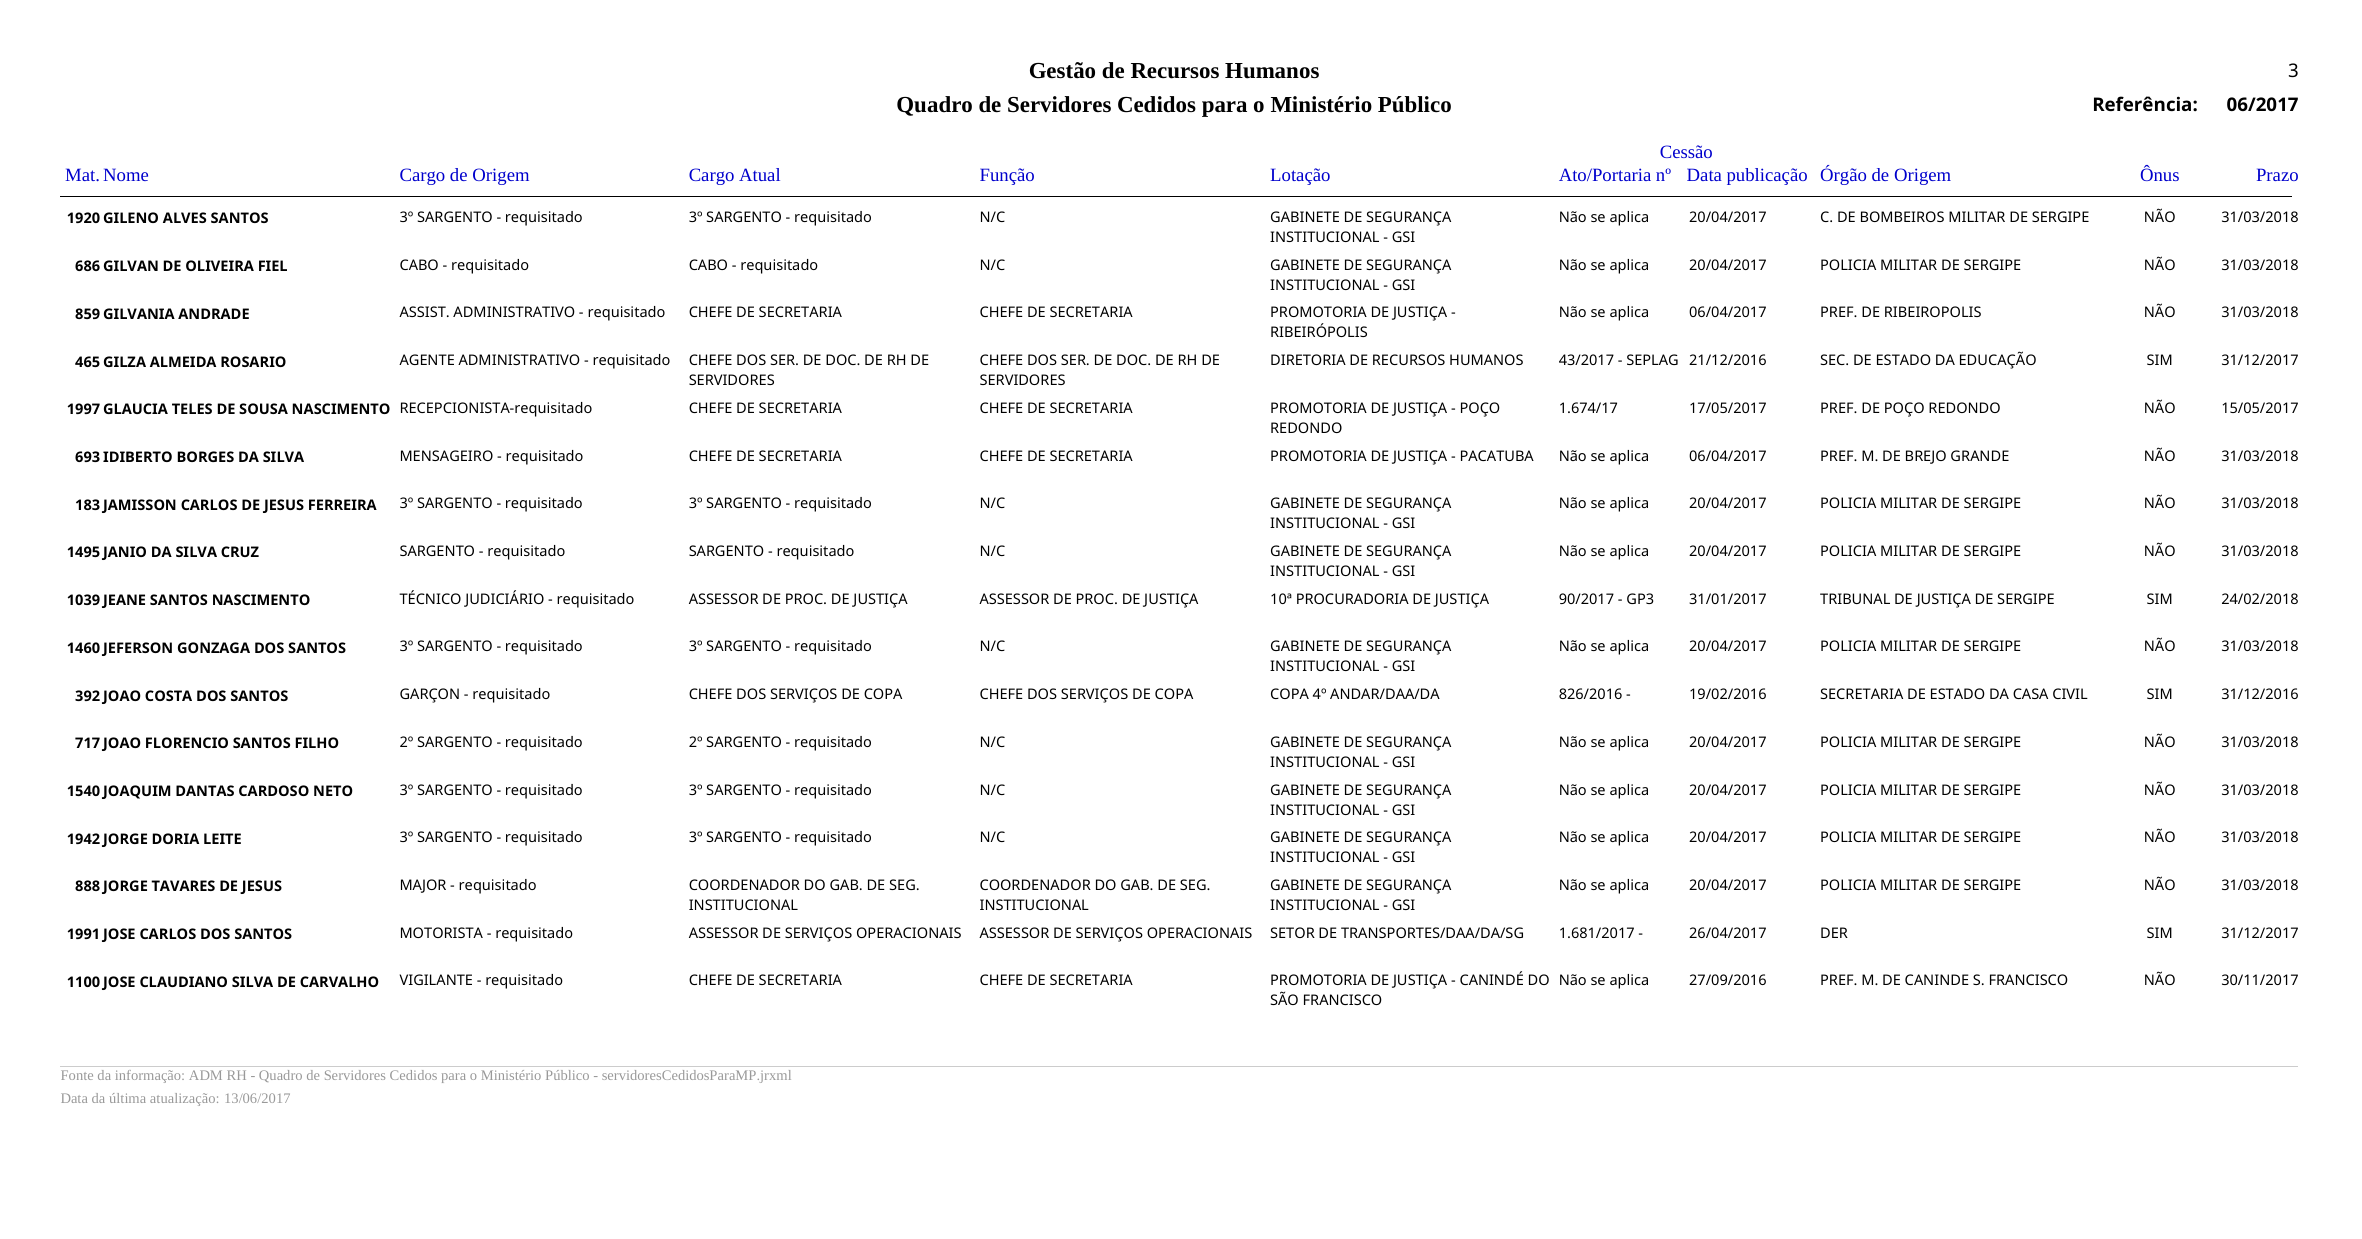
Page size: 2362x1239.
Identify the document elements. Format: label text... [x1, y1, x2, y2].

table_cell [393, 617, 399, 633]
table_header NÃO [2119, 398, 2200, 422]
table_cell 1920 [12, 208, 100, 237]
table_cell [1684, 855, 1689, 872]
table_header PROMOTORIA DE JUSTIÇA - POÇO REDONDO [1270, 398, 1553, 444]
table_cell [2119, 255, 2200, 301]
table_cell [393, 426, 399, 442]
table_header NÃO [2119, 255, 2200, 278]
table_cell [1262, 638, 1270, 660]
table_cell [1814, 829, 1820, 851]
table_cell [2299, 760, 2361, 776]
table_cell [103, 970, 393, 1016]
table_cell [2299, 256, 2361, 278]
table_cell [683, 924, 688, 946]
table_header 1.681/2017 - [1559, 923, 1684, 949]
table_cell [1814, 378, 1820, 395]
table_header 826/2016 - [1559, 684, 1684, 711]
table_cell [1814, 876, 1820, 899]
table_cell [972, 235, 979, 252]
table_cell [683, 164, 688, 193]
table_cell [377, 1090, 2361, 1114]
table_cell [1270, 875, 1553, 921]
table_cell [103, 684, 393, 730]
table_cell [1814, 685, 1820, 708]
table_cell [103, 779, 393, 826]
table_cell [1270, 827, 1553, 873]
table_cell [1553, 304, 1558, 326]
table_cell [689, 732, 972, 778]
table_cell [1262, 542, 1270, 565]
table_cell [12, 255, 100, 301]
table_cell [1814, 781, 1820, 803]
table_cell [689, 875, 972, 921]
table_cell [393, 855, 399, 872]
table_cell [979, 684, 1262, 730]
table_header 3º SARGENTO - requisitado [689, 207, 972, 253]
table_cell [1262, 685, 1270, 708]
table_cell [972, 903, 979, 919]
table_cell [1553, 665, 1558, 681]
table_cell [1820, 350, 2119, 396]
table_header GABINETE DE SEGURANÇA INSTITUCIONAL - GSI [1270, 827, 1553, 873]
table_cell [399, 302, 682, 348]
table_cell [1814, 256, 1820, 278]
table_cell [1262, 876, 1270, 899]
table_cell [1262, 283, 1270, 299]
table_cell [2299, 829, 2361, 851]
table_cell [399, 541, 682, 587]
table_header NÃO [2119, 445, 2200, 469]
table_header 31/03/2018 [2200, 207, 2298, 235]
table_cell [683, 542, 688, 565]
table_cell [12, 541, 100, 587]
table_cell [2119, 732, 2200, 778]
table_cell 183 [12, 495, 100, 523]
table_header CHEFE DOS SERVIÇOS DE COPA [689, 684, 972, 730]
table_cell [2200, 255, 2298, 301]
table_header POLICIA MILITAR DE SERGIPE [1820, 779, 2119, 826]
table_cell [1684, 760, 1689, 776]
table_cell [683, 638, 688, 660]
table_cell [683, 733, 688, 756]
table_cell [103, 350, 393, 396]
table_cell [689, 827, 972, 873]
table_cell [0, 283, 12, 299]
table_cell JOSE CARLOS DOS SANTOS [103, 924, 393, 969]
table_cell [1814, 617, 1820, 633]
table_header N/C [979, 779, 1262, 826]
table_cell [972, 924, 979, 946]
table_cell [683, 999, 688, 1015]
table_cell [979, 541, 1262, 587]
table_cell [979, 207, 1262, 253]
table_header 31/03/2018 [2200, 255, 2298, 283]
table_cell Gestão de Recursos Humanos [346, 57, 2002, 85]
table_cell [1684, 924, 1689, 946]
table_cell [2299, 1066, 2361, 1090]
table_cell [689, 350, 972, 396]
table_cell [972, 590, 979, 612]
table_cell JORGE DORIA LEITE [103, 829, 393, 873]
table_cell [0, 304, 12, 326]
table_cell [1559, 684, 1684, 730]
table_cell [12, 589, 100, 635]
table_header DIRETORIA DE RECURSOS HUMANOS [1270, 350, 1553, 396]
table_cell [0, 590, 12, 612]
table_cell 1540 [12, 781, 100, 809]
table_cell [1262, 924, 1270, 946]
table_cell [1689, 875, 1814, 921]
table_cell [1559, 445, 1684, 492]
table_cell [12, 445, 100, 492]
table_cell [683, 855, 688, 872]
table_cell [972, 876, 979, 899]
table_cell [979, 875, 1262, 921]
table_cell [1270, 493, 1553, 539]
table_header GABINETE DE SEGURANÇA INSTITUCIONAL - GSI [1270, 255, 1553, 301]
table_cell [2299, 542, 2361, 565]
table_cell [0, 351, 12, 374]
table_cell [0, 1090, 60, 1114]
table_cell 1100 [12, 972, 100, 1000]
table_header C. DE BOMBEIROS MILITAR DE SERGIPE [1820, 207, 2119, 253]
table_header CHEFE DE SECRETARIA [979, 445, 1262, 492]
table_cell GLAUCIA TELES DE SOUSA NASCIMENTO [103, 399, 393, 444]
table_header 20/04/2017 [1689, 255, 1814, 278]
table_cell [1262, 164, 1270, 193]
table_cell [12, 875, 100, 921]
table_header 31/12/2017 [2200, 923, 2298, 951]
table_cell [2299, 447, 2361, 469]
table_cell [683, 569, 688, 586]
table_header NÃO [2119, 207, 2200, 231]
table_cell [1553, 164, 1558, 193]
table_cell [399, 398, 682, 444]
table_header Não se aplica [1559, 302, 1684, 329]
table_cell [0, 399, 12, 422]
table_header N/C [979, 541, 1262, 587]
table_cell [1262, 426, 1270, 442]
table_cell [1684, 665, 1689, 681]
table_header 31/03/2018 [2200, 541, 2298, 569]
table_cell Prazo [2200, 164, 2298, 193]
table_cell [393, 399, 399, 422]
table_cell [1262, 351, 1270, 374]
table_cell [0, 712, 12, 729]
table_header RECEPCIONISTA-requisitado [399, 398, 682, 444]
table_cell [979, 350, 1262, 396]
table_cell [1262, 474, 1270, 490]
table_cell [0, 829, 12, 851]
table_cell [1814, 924, 1820, 946]
table_cell Data publicação [1686, 164, 1811, 193]
table_cell Ônus [2119, 164, 2200, 193]
table_cell [2119, 493, 2200, 539]
table_cell [399, 827, 682, 873]
table_cell [103, 589, 393, 635]
table_header 31/03/2018 [2200, 732, 2298, 760]
table_cell 1942 [12, 829, 100, 857]
table_cell [683, 665, 688, 681]
table_cell [683, 951, 688, 967]
table_cell [689, 207, 972, 253]
table_cell [393, 829, 399, 851]
table_cell [2299, 569, 2361, 586]
table_cell [1553, 903, 1558, 919]
table_cell [103, 875, 393, 921]
table_header CHEFE DE SECRETARIA [979, 398, 1262, 444]
table_header 3º SARGENTO - requisitado [689, 779, 972, 826]
table_cell [393, 331, 399, 347]
table_cell [689, 923, 972, 969]
table_cell [2299, 304, 2361, 326]
table_cell [0, 855, 12, 872]
table_cell [2299, 164, 2361, 193]
table_cell [399, 445, 682, 492]
table_cell [2299, 208, 2361, 231]
table_header ASSESSOR DE SERVIÇOS OPERACIONAIS [979, 923, 1262, 969]
table_cell [1270, 445, 1553, 492]
table_cell [972, 256, 979, 278]
table_cell [393, 208, 399, 231]
table_header 30/11/2017 [2200, 970, 2298, 999]
table_header GABINETE DE SEGURANÇA INSTITUCIONAL - GSI [1270, 732, 1553, 778]
table_cell [2119, 445, 2200, 492]
table_cell GILVANIA ANDRADE [103, 304, 393, 349]
table_cell [0, 235, 12, 252]
table_cell [103, 445, 393, 492]
table_cell [1684, 951, 1689, 967]
table_header CHEFE DE SECRETARIA [689, 445, 972, 492]
table_header COORDENADOR DO GAB. DE SEG. INSTITUCIONAL [689, 875, 972, 921]
table_header DER [1820, 923, 2119, 969]
table_cell [2200, 398, 2298, 444]
table_cell [1270, 779, 1553, 826]
table_header Não se aplica [1559, 970, 1684, 997]
table_header POLICIA MILITAR DE SERGIPE [1820, 875, 2119, 921]
table_header 3º SARGENTO - requisitado [399, 207, 682, 253]
table_cell [1559, 779, 1684, 826]
table_cell [1262, 235, 1270, 252]
table_cell [972, 685, 979, 708]
table_header NÃO [2119, 970, 2200, 994]
table_cell [1262, 829, 1270, 851]
table_header 06/04/2017 [1689, 445, 1814, 469]
table_cell [103, 732, 393, 778]
table_cell Referência: [2004, 91, 2198, 124]
table_cell [1262, 808, 1270, 824]
table_cell [103, 207, 393, 253]
table_header POLICIA MILITAR DE SERGIPE [1820, 827, 2119, 873]
table_cell [1684, 256, 1689, 278]
table_cell [1559, 398, 1684, 444]
table_cell [972, 208, 979, 231]
table_cell [1814, 521, 1820, 538]
table_cell [972, 665, 979, 681]
table_cell GILVAN DE OLIVEIRA FIEL [103, 256, 393, 301]
table_cell [1684, 808, 1689, 824]
table_cell [972, 474, 979, 490]
table_cell [1559, 207, 1684, 253]
table_cell [1262, 495, 1270, 517]
table_cell [1559, 255, 1684, 301]
table_cell [979, 445, 1262, 492]
table_cell 888 [12, 876, 100, 905]
table_cell [972, 999, 979, 1015]
table_header GABINETE DE SEGURANÇA INSTITUCIONAL - GSI [1270, 541, 1553, 587]
table_cell [1553, 999, 1558, 1015]
table_header SARGENTO - requisitado [399, 541, 682, 587]
table_cell [2299, 399, 2361, 422]
table_cell 859 [12, 304, 100, 332]
table_header 24/02/2018 [2200, 589, 2298, 617]
table_cell [683, 521, 688, 538]
table_cell [1270, 970, 1553, 1016]
table_cell [1553, 447, 1558, 469]
table_cell [103, 541, 393, 587]
table_header POLICIA MILITAR DE SERGIPE [1820, 255, 2119, 301]
table_cell [1262, 903, 1270, 919]
table_cell [393, 256, 399, 278]
table_cell [2002, 57, 2143, 84]
table_cell [1820, 207, 2119, 253]
table_cell [0, 999, 12, 1015]
table_cell [2299, 685, 2361, 708]
table_cell [12, 732, 100, 778]
table_cell [1820, 589, 2119, 635]
table_cell [399, 493, 682, 539]
table_cell 1039 [12, 590, 100, 618]
table_header 2º SARGENTO - requisitado [689, 732, 972, 778]
table_header 3º SARGENTO - requisitado [689, 493, 972, 539]
table_cell [1262, 617, 1270, 633]
table_cell [2119, 923, 2200, 969]
table_cell [393, 378, 399, 395]
table_cell [0, 57, 346, 84]
table_header SEC. DE ESTADO DA EDUCAÇÃO [1820, 350, 2119, 396]
table_cell [2299, 617, 2361, 633]
table_cell [1814, 733, 1820, 756]
table_cell [1814, 999, 1820, 1015]
table_cell [1553, 855, 1558, 872]
table_cell [0, 85, 2361, 91]
table_cell [393, 999, 399, 1015]
table_cell [1262, 733, 1270, 756]
table_cell [393, 685, 399, 708]
table_cell [0, 447, 12, 469]
table_cell [689, 398, 972, 444]
table_cell [1820, 636, 2119, 682]
table_cell [393, 304, 399, 326]
table_cell [683, 808, 688, 824]
table_cell [1553, 331, 1558, 347]
table_cell [1689, 207, 1814, 253]
table_cell [689, 636, 972, 682]
table_cell JOAO FLORENCIO SANTOS FILHO [103, 733, 393, 778]
table_header 31/03/2018 [2200, 827, 2298, 856]
table_cell JOAO COSTA DOS SANTOS [103, 685, 393, 730]
table_cell [979, 732, 1262, 778]
table_cell [972, 712, 979, 729]
table_cell [1814, 304, 1820, 326]
table_header 31/03/2018 [2200, 875, 2298, 903]
table_cell [1553, 569, 1558, 586]
table_cell [683, 208, 688, 231]
table_cell [1262, 760, 1270, 776]
table_header 20/04/2017 [1689, 732, 1814, 756]
table_cell [1689, 636, 1814, 682]
table_cell [1689, 255, 1814, 301]
table_cell [1553, 781, 1558, 803]
table_cell [393, 164, 399, 193]
table_cell [689, 779, 972, 826]
table_cell [972, 951, 979, 967]
table_cell Lotação [1270, 164, 1553, 193]
table_cell [1270, 684, 1553, 730]
table_cell [399, 923, 682, 969]
table_cell [1689, 970, 1814, 1016]
table_cell [1689, 589, 1814, 635]
table_header CABO - requisitado [689, 255, 972, 301]
table_cell [0, 781, 12, 803]
table_cell [1270, 732, 1553, 778]
table_cell Cargo de Origem [399, 164, 682, 193]
table_cell [1262, 521, 1270, 538]
table_cell [1559, 732, 1684, 778]
table_cell [683, 474, 688, 490]
table_cell [2299, 903, 2361, 919]
table_cell [979, 923, 1262, 969]
table_header SIM [2119, 684, 2200, 708]
table_cell [393, 665, 399, 681]
table_cell [1820, 541, 2119, 587]
table_cell JEFERSON GONZAGA DOS SANTOS [103, 638, 393, 683]
table_cell [2299, 91, 2361, 124]
table_header AGENTE ADMINISTRATIVO - requisitado [399, 350, 682, 396]
table_cell [393, 781, 399, 803]
table_cell [2299, 781, 2361, 803]
table_header N/C [979, 827, 1262, 873]
table_cell [683, 256, 688, 278]
table_cell [1814, 351, 1820, 374]
table_cell 1991 [12, 924, 100, 952]
table_header GARÇON - requisitado [399, 684, 682, 730]
table_cell [1262, 855, 1270, 872]
table_cell [2200, 827, 2298, 873]
table_header 10ª PROCURADORIA DE JUSTIÇA [1270, 589, 1553, 635]
table_cell [1262, 304, 1270, 326]
table_cell [683, 304, 688, 326]
table_header 20/04/2017 [1689, 827, 1814, 851]
table_cell [1270, 589, 1553, 635]
table_cell [1820, 445, 2119, 492]
table_cell [0, 808, 12, 824]
table_header Não se aplica [1559, 493, 1684, 520]
table_cell [2299, 351, 2361, 374]
table_cell [1559, 589, 1684, 635]
table_cell [1262, 665, 1270, 681]
table_cell [1559, 493, 1684, 539]
table_cell [1684, 331, 1689, 347]
table_cell [1553, 590, 1558, 612]
table_header Não se aplica [1559, 445, 1684, 472]
table_cell [103, 302, 393, 348]
table_header CHEFE DE SECRETARIA [689, 970, 972, 1016]
table_header Não se aplica [1559, 636, 1684, 663]
table_cell [1684, 304, 1689, 326]
table_cell [2200, 636, 2298, 682]
table_cell [1820, 732, 2119, 778]
table_header Não se aplica [1559, 541, 1684, 568]
table_cell [972, 808, 979, 824]
table_cell [972, 638, 979, 660]
table_cell [1684, 829, 1689, 851]
table_cell [972, 351, 979, 374]
table_header 31/03/2018 [2200, 493, 2298, 522]
table_header Não se aplica [1559, 732, 1684, 759]
table_cell [399, 779, 682, 826]
table_cell [1684, 999, 1689, 1015]
table_header N/C [979, 732, 1262, 778]
table_cell [1262, 447, 1270, 469]
table_cell [979, 589, 1262, 635]
table_cell [2200, 970, 2298, 1016]
table_cell [1814, 665, 1820, 681]
table_header 3º SARGENTO - requisitado [689, 827, 972, 873]
table_cell [2299, 855, 2361, 872]
table_header N/C [979, 493, 1262, 539]
table_cell 465 [12, 351, 100, 380]
table_cell [0, 1066, 60, 1090]
table_cell [1559, 827, 1684, 873]
table_cell [0, 760, 12, 776]
table_cell [1684, 426, 1689, 442]
table_cell [393, 495, 399, 517]
table_cell [399, 636, 682, 682]
table_cell [2299, 57, 2361, 84]
table_cell [683, 447, 688, 469]
table_cell [683, 283, 688, 299]
table_cell [393, 924, 399, 946]
table_header 19/02/2016 [1689, 684, 1814, 708]
table_cell [1553, 495, 1558, 517]
table_cell [972, 972, 979, 994]
table_cell [2119, 541, 2200, 587]
table_cell [12, 779, 100, 826]
table_cell [2119, 350, 2200, 396]
table_header 31/03/2018 [2200, 779, 2298, 808]
table_cell IDIBERTO BORGES DA SILVA [103, 447, 393, 492]
table_cell Fonte da informação: ADM RH - Quadro de Servidores Cedidos para o Ministério Público - servidoresCedidosParaMP.jrxml [60, 1067, 2298, 1090]
table_header CHEFE DE SECRETARIA [979, 302, 1262, 349]
table_cell [2200, 779, 2298, 826]
table_cell [2299, 638, 2361, 660]
table_cell [1684, 521, 1689, 538]
table_cell [1820, 493, 2119, 539]
table_cell [0, 542, 12, 565]
table_cell [2200, 684, 2298, 730]
table_cell [393, 903, 399, 919]
table_cell [1270, 923, 1553, 969]
table_header 15/05/2017 [2200, 398, 2298, 426]
table_cell [972, 542, 979, 565]
table_header 20/04/2017 [1689, 779, 1814, 803]
table_cell [1270, 398, 1553, 444]
table_cell [393, 972, 399, 994]
table_cell 392 [12, 685, 100, 714]
table_header CABO - requisitado [399, 255, 682, 301]
table_header 3º SARGENTO - requisitado [399, 827, 682, 873]
table_header PREF. DE POÇO REDONDO [1820, 398, 2119, 444]
table_header 06/04/2017 [1689, 302, 1814, 326]
table_cell [2119, 875, 2200, 921]
table_header CHEFE DOS SERVIÇOS DE COPA [979, 684, 1262, 730]
table_cell [393, 474, 399, 490]
table_cell [1684, 542, 1689, 565]
table_cell [2200, 541, 2298, 587]
table_cell [399, 875, 682, 921]
table_cell [979, 636, 1262, 682]
table_cell [1820, 398, 2119, 444]
table_cell [683, 760, 688, 776]
table_cell [1689, 827, 1814, 873]
table_cell [2119, 207, 2200, 253]
table_header 17/05/2017 [1689, 398, 1814, 422]
table_cell [1689, 350, 1814, 396]
table_cell [2299, 712, 2361, 729]
table_cell [399, 207, 682, 253]
table_cell [103, 398, 393, 444]
table_cell [2200, 732, 2298, 778]
table_cell [2299, 924, 2361, 946]
table_header 21/12/2016 [1689, 350, 1814, 374]
table_cell [0, 378, 12, 395]
table_header 27/09/2016 [1689, 970, 1814, 994]
table_cell [1684, 972, 1689, 994]
table_cell [0, 638, 12, 660]
table_cell [1553, 924, 1558, 946]
table_cell [683, 781, 688, 803]
table_cell [2299, 235, 2361, 252]
table_cell [1814, 569, 1820, 586]
table_header POLICIA MILITAR DE SERGIPE [1820, 541, 2119, 587]
table_header 31/12/2016 [2200, 684, 2298, 712]
table_header 31/03/2018 [2200, 302, 2298, 331]
table_cell Nome [103, 164, 393, 193]
table_cell 717 [12, 733, 100, 762]
table_cell 3 [2143, 57, 2298, 84]
table_cell [972, 495, 979, 517]
table_cell JOAQUIM DANTAS CARDOSO NETO [103, 781, 393, 826]
table_cell [12, 684, 100, 730]
table_cell [2200, 350, 2298, 396]
table_cell [972, 447, 979, 469]
table_cell [103, 923, 393, 969]
table_cell [1262, 590, 1270, 612]
table_cell [1814, 474, 1820, 490]
table_cell [1559, 302, 1684, 348]
table_cell [1689, 445, 1814, 492]
table_cell 06/2017 [2200, 91, 2298, 124]
table_cell [2200, 493, 2298, 539]
table_cell GILZA ALMEIDA ROSARIO [103, 351, 393, 396]
table_cell [1553, 808, 1558, 824]
table_header CHEFE DE SECRETARIA [689, 302, 972, 349]
table_header NÃO [2119, 302, 2200, 326]
table_cell [1820, 255, 2119, 301]
table_header COORDENADOR DO GAB. DE SEG. INSTITUCIONAL [979, 875, 1262, 921]
table_cell [393, 808, 399, 824]
table_header NÃO [2119, 636, 2200, 660]
table_header 31/01/2017 [1689, 589, 1814, 612]
table_header PREF. M. DE BREJO GRANDE [1820, 445, 2119, 492]
table_header NÃO [2119, 732, 2200, 756]
table_cell [0, 208, 12, 231]
table_header CHEFE DE SECRETARIA [979, 970, 1262, 1016]
table_header 20/04/2017 [1689, 875, 1814, 899]
table_cell [1684, 351, 1689, 374]
table_cell [1684, 876, 1689, 899]
table_header 20/04/2017 [1689, 636, 1814, 660]
table_header 3º SARGENTO - requisitado [399, 636, 682, 683]
table_cell [1553, 351, 1558, 374]
table_cell Ato/Portaria nº [1559, 164, 1686, 193]
table_cell [1262, 712, 1270, 729]
table_cell [1553, 426, 1558, 442]
table_cell [399, 589, 682, 635]
table_cell [1814, 855, 1820, 872]
table_cell [393, 590, 399, 612]
table_cell [1553, 283, 1558, 299]
table_cell [1820, 302, 2119, 348]
table_cell JANIO DA SILVA CRUZ [103, 542, 393, 587]
table_cell [979, 970, 1262, 1016]
table_header PREF. M. DE CANINDE S. FRANCISCO [1820, 970, 2119, 1016]
table_cell [1684, 378, 1689, 395]
table_cell [393, 760, 399, 776]
table_cell [1820, 827, 2119, 873]
table_cell Mat. [30, 164, 100, 193]
table_header 3º SARGENTO - requisitado [399, 779, 682, 826]
table_cell [393, 447, 399, 469]
table_cell [0, 1016, 2361, 1066]
table_cell [1262, 256, 1270, 278]
table_header ASSESSOR DE PROC. DE JUSTIÇA [689, 589, 972, 635]
table_cell [683, 378, 688, 395]
table_cell [12, 827, 100, 873]
table_cell [1684, 235, 1689, 252]
table_cell [1553, 208, 1558, 231]
table_cell [1262, 399, 1270, 422]
table_header 3º SARGENTO - requisitado [399, 493, 682, 539]
table_cell [0, 141, 1555, 163]
table_header NÃO [2119, 493, 2200, 517]
table_header 26/04/2017 [1689, 923, 1814, 946]
table_cell [2119, 970, 2200, 1016]
table_header POLICIA MILITAR DE SERGIPE [1820, 636, 2119, 683]
table_cell 693 [12, 447, 100, 475]
table_cell [1814, 283, 1820, 299]
table_cell 1997 [12, 399, 100, 428]
table_cell [1270, 541, 1553, 587]
table_cell [1262, 378, 1270, 395]
table_header 1.674/17 [1559, 398, 1684, 425]
table_cell [1689, 732, 1814, 778]
table_cell [0, 426, 12, 442]
table_cell [1689, 541, 1814, 587]
table_cell [0, 164, 30, 193]
table_cell [689, 541, 972, 587]
table_cell [1553, 256, 1558, 278]
table_cell [1684, 474, 1689, 490]
table_cell [1270, 636, 1553, 682]
table_cell [689, 445, 972, 492]
table_cell [979, 493, 1262, 539]
table_header 3º SARGENTO - requisitado [689, 636, 972, 683]
table_cell [972, 283, 979, 299]
table_cell [689, 684, 972, 730]
table_cell [979, 255, 1262, 301]
table_cell GILENO ALVES SANTOS [103, 208, 393, 253]
table_cell [1814, 638, 1820, 660]
table_cell [0, 903, 12, 919]
table_cell [972, 164, 979, 193]
table_cell [1814, 208, 1820, 231]
table_cell [393, 876, 399, 899]
table_cell [103, 636, 393, 682]
table_cell [1553, 685, 1558, 708]
table_cell [1262, 972, 1270, 994]
table_header 31/12/2017 [2200, 350, 2298, 378]
table_header NÃO [2119, 541, 2200, 565]
table_header ASSESSOR DE SERVIÇOS OPERACIONAIS [689, 923, 972, 969]
table_cell [399, 684, 682, 730]
table_cell [0, 685, 12, 708]
table_cell [0, 733, 12, 756]
table_cell [683, 617, 688, 633]
table_cell [1689, 493, 1814, 539]
table_cell [2299, 590, 2361, 612]
table_header N/C [979, 255, 1262, 301]
table_cell [683, 590, 688, 612]
table_cell [2299, 495, 2361, 517]
table_cell [0, 665, 12, 681]
table_cell Cessão [1555, 141, 1817, 163]
table_header 2º SARGENTO - requisitado [399, 732, 682, 778]
table_cell [1553, 829, 1558, 851]
table_cell [1814, 712, 1820, 729]
table_cell [1559, 970, 1684, 1016]
table_cell [2299, 999, 2361, 1015]
table_header GABINETE DE SEGURANÇA INSTITUCIONAL - GSI [1270, 779, 1553, 826]
table_cell [0, 569, 12, 586]
table_header MAJOR - requisitado [399, 875, 682, 921]
table_header CHEFE DE SECRETARIA [689, 398, 972, 444]
table_cell [1814, 972, 1820, 994]
table_cell [2119, 684, 2200, 730]
table_cell [12, 398, 100, 444]
table_cell [1684, 569, 1689, 586]
table_cell JEANE SANTOS NASCIMENTO [103, 590, 393, 635]
table_cell [972, 569, 979, 586]
table_header GABINETE DE SEGURANÇA INSTITUCIONAL - GSI [1270, 207, 1553, 253]
table_header ASSESSOR DE PROC. DE JUSTIÇA [979, 589, 1262, 635]
table_cell JAMISSON CARLOS DE JESUS FERREIRA [103, 495, 393, 539]
table_header POLICIA MILITAR DE SERGIPE [1820, 732, 2119, 778]
table_cell [1814, 426, 1820, 442]
table_cell [0, 474, 12, 490]
table_header NÃO [2119, 875, 2200, 899]
table_cell [1820, 875, 2119, 921]
table_cell [1684, 399, 1689, 422]
table_header GABINETE DE SEGURANÇA INSTITUCIONAL - GSI [1270, 636, 1553, 683]
table_cell [1270, 255, 1553, 301]
table_header PROMOTORIA DE JUSTIÇA - PACATUBA [1270, 445, 1553, 492]
table_header NÃO [2119, 779, 2200, 803]
table_cell [0, 876, 12, 899]
table_cell [683, 495, 688, 517]
table_cell [1559, 350, 1684, 396]
table_cell [0, 617, 12, 633]
table_cell [1553, 951, 1558, 967]
table_cell [972, 378, 979, 395]
table_header 31/03/2018 [2200, 636, 2298, 665]
table_cell [1689, 398, 1814, 444]
table_cell [1811, 164, 1820, 193]
table_cell [393, 542, 399, 565]
table_cell [1559, 923, 1684, 969]
table_cell [0, 91, 346, 124]
table_header [0, 0, 2361, 57]
table_cell [972, 829, 979, 851]
table_header MENSAGEIRO - requisitado [399, 445, 682, 492]
table_cell [393, 235, 399, 252]
table_cell [683, 426, 688, 442]
table_cell [393, 521, 399, 538]
table_cell [1814, 903, 1820, 919]
table_cell [2119, 589, 2200, 635]
table_cell [0, 495, 12, 517]
table_cell Cargo Atual [689, 164, 972, 193]
table_cell [972, 760, 979, 776]
table_header COPA 4º ANDAR/DAA/DA [1270, 684, 1553, 730]
table_cell [1820, 923, 2119, 969]
table_cell [2119, 827, 2200, 873]
table_cell [2119, 636, 2200, 682]
table_cell Data da última atualização: [60, 1090, 224, 1114]
table_cell [689, 970, 972, 1016]
table_cell [12, 636, 100, 682]
table_cell [393, 638, 399, 660]
table_cell [2299, 474, 2361, 490]
table_cell [689, 302, 972, 348]
table_cell [1817, 141, 2361, 163]
table_header SIM [2119, 589, 2200, 612]
table_header 20/04/2017 [1689, 493, 1814, 517]
table_cell [12, 350, 100, 396]
table_cell [1262, 951, 1270, 967]
table_cell [2119, 398, 2200, 444]
table_cell 1460 [12, 638, 100, 666]
table_cell 13/06/2017 [224, 1090, 377, 1114]
table_cell [2119, 302, 2200, 348]
table_cell 686 [12, 256, 100, 284]
table_cell [683, 712, 688, 729]
table_cell [2299, 378, 2361, 395]
table_cell [683, 685, 688, 708]
table_cell [1820, 779, 2119, 826]
table_cell [393, 951, 399, 967]
table_header TÉCNICO JUDICIÁRIO - requisitado [399, 589, 682, 635]
table_cell [1553, 378, 1558, 395]
table_cell [1553, 876, 1558, 899]
table_cell [1814, 542, 1820, 565]
table_header GABINETE DE SEGURANÇA INSTITUCIONAL - GSI [1270, 493, 1553, 539]
table_cell [1553, 638, 1558, 660]
table_cell [399, 732, 682, 778]
table_cell [2299, 876, 2361, 899]
table_cell [1814, 760, 1820, 776]
table_cell [393, 712, 399, 729]
table_header VIGILANTE - requisitado [399, 970, 682, 1016]
table_cell [2119, 779, 2200, 826]
table_header 20/04/2017 [1689, 207, 1814, 231]
table_cell [683, 903, 688, 919]
table_cell [1270, 350, 1553, 396]
table_header PROMOTORIA DE JUSTIÇA - RIBEIRÓPOLIS [1270, 302, 1553, 349]
table_cell [1814, 331, 1820, 347]
table_cell [2299, 331, 2361, 347]
table_cell [689, 255, 972, 301]
table_cell [689, 493, 972, 539]
table_cell [1559, 541, 1684, 587]
table_cell [2299, 951, 2361, 967]
table_cell [1553, 712, 1558, 729]
table_header TRIBUNAL DE JUSTIÇA DE SERGIPE [1820, 589, 2119, 635]
table_cell [689, 589, 972, 635]
table_cell [2299, 521, 2361, 538]
table_cell [393, 733, 399, 756]
table_cell [1689, 684, 1814, 730]
table_cell [0, 198, 2361, 207]
table_cell [1684, 712, 1689, 729]
table_cell [0, 331, 12, 347]
table_cell [103, 493, 393, 539]
table_cell Quadro de Servidores Cedidos para o Ministério Público [346, 91, 2002, 124]
table_cell [972, 331, 979, 347]
table_cell [1553, 542, 1558, 565]
table_cell [12, 207, 100, 253]
table_header SIM [2119, 923, 2200, 946]
table_cell JOSE CLAUDIANO SILVA DE CARVALHO [103, 972, 393, 1016]
table_cell Órgão de Origem [1820, 164, 2119, 193]
table_cell [1814, 399, 1820, 422]
table_cell [2299, 665, 2361, 681]
table_header 31/03/2018 [2200, 445, 2298, 474]
table_cell [1262, 208, 1270, 231]
table_cell [972, 617, 979, 633]
table_cell [2299, 733, 2361, 756]
table_cell [1684, 781, 1689, 803]
table_cell [2200, 207, 2298, 253]
table_cell [1684, 590, 1689, 612]
table_cell [2299, 426, 2361, 442]
table_cell [1814, 951, 1820, 967]
table_header Não se aplica [1559, 827, 1684, 854]
table_cell [1684, 638, 1689, 660]
table_cell [1553, 235, 1558, 252]
table_cell [0, 972, 12, 994]
table_cell [0, 951, 12, 967]
table_cell [0, 256, 12, 278]
table_cell [1814, 235, 1820, 252]
table_cell [1262, 999, 1270, 1015]
table_cell JORGE TAVARES DE JESUS [103, 876, 393, 921]
table_cell [2299, 283, 2361, 299]
table_cell [979, 827, 1262, 873]
table_cell [1814, 590, 1820, 612]
table_header N/C [979, 207, 1262, 253]
table_cell [1270, 302, 1553, 348]
table_cell [683, 331, 688, 347]
table_cell [1689, 923, 1814, 969]
table_header CHEFE DOS SER. DE DOC. DE RH DE SERVIDORES [979, 350, 1262, 396]
table_cell [0, 125, 2361, 141]
table_cell [2200, 875, 2298, 921]
table_cell [0, 924, 12, 946]
table_header SECRETARIA DE ESTADO DA CASA CIVIL [1820, 684, 2119, 730]
table_cell [972, 781, 979, 803]
table_header 20/04/2017 [1689, 541, 1814, 565]
table_cell [1553, 474, 1558, 490]
table_header Não se aplica [1559, 779, 1684, 806]
table_header 43/2017 - SEPLAG [1559, 350, 1684, 377]
table_cell [972, 426, 979, 442]
table_header SARGENTO - requisitado [689, 541, 972, 587]
table_cell [1814, 808, 1820, 824]
table_cell [972, 304, 979, 326]
table_cell [683, 399, 688, 422]
table_header MOTORISTA - requisitado [399, 923, 682, 969]
table_header 90/2017 - GP3 [1559, 589, 1684, 616]
table_cell [1262, 569, 1270, 586]
table_cell [972, 399, 979, 422]
table_cell [12, 302, 100, 348]
table_cell [979, 302, 1262, 348]
table_header PROMOTORIA DE JUSTIÇA - CANINDÉ DO SÃO FRANCISCO [1270, 970, 1553, 1016]
table_cell [1553, 617, 1558, 633]
table_header SETOR DE TRANSPORTES/DAA/DA/SG [1270, 923, 1553, 969]
table_cell [1684, 685, 1689, 708]
table_cell [2299, 808, 2361, 824]
table_cell [393, 351, 399, 374]
table_cell [1553, 733, 1558, 756]
table_cell [1689, 779, 1814, 826]
table_cell [1820, 970, 2119, 1016]
table_cell [683, 972, 688, 994]
table_cell [399, 350, 682, 396]
table_header SIM [2119, 350, 2200, 374]
table_cell [12, 493, 100, 539]
table_cell [2200, 923, 2298, 969]
table_cell [1689, 302, 1814, 348]
table_cell [683, 235, 688, 252]
table_cell [979, 398, 1262, 444]
table_cell [1814, 495, 1820, 517]
table_header Não se aplica [1559, 255, 1684, 282]
table_cell [2200, 445, 2298, 492]
table_cell [12, 923, 100, 969]
table_cell [1553, 399, 1558, 422]
table_cell [1684, 283, 1689, 299]
table_cell Função [979, 164, 1262, 193]
table_cell [103, 827, 393, 873]
table_cell [1820, 684, 2119, 730]
table_cell [393, 569, 399, 586]
table_header NÃO [2119, 827, 2200, 851]
table_cell [1559, 875, 1684, 921]
table_cell [103, 255, 393, 301]
table_cell [399, 970, 682, 1016]
table_cell [979, 779, 1262, 826]
table_cell [1559, 636, 1684, 682]
table_cell [12, 970, 100, 1016]
table_header POLICIA MILITAR DE SERGIPE [1820, 493, 2119, 539]
table_header ASSIST. ADMINISTRATIVO - requisitado [399, 302, 682, 349]
table_cell [1684, 208, 1689, 231]
table_cell [683, 351, 688, 374]
table_cell [1684, 617, 1689, 633]
table_header Não se aplica [1559, 875, 1684, 902]
table_cell [1684, 495, 1689, 517]
table_cell [683, 876, 688, 899]
table_cell [972, 521, 979, 538]
table_cell [683, 829, 688, 851]
table_header PREF. DE RIBEIROPOLIS [1820, 302, 2119, 349]
table_cell [972, 855, 979, 872]
table_header Não se aplica [1559, 207, 1684, 234]
table_cell [1262, 331, 1270, 347]
table_cell [1684, 903, 1689, 919]
table_cell [2200, 589, 2298, 635]
table_cell [0, 521, 12, 538]
table_cell [399, 255, 682, 301]
table_cell [972, 733, 979, 756]
table_cell [1684, 733, 1689, 756]
table_cell [2200, 302, 2298, 348]
table_cell [1262, 781, 1270, 803]
table_cell [393, 283, 399, 299]
table_header CHEFE DOS SER. DE DOC. DE RH DE SERVIDORES [689, 350, 972, 396]
table_cell 1495 [12, 542, 100, 571]
table_cell [1553, 972, 1558, 994]
table_header GABINETE DE SEGURANÇA INSTITUCIONAL - GSI [1270, 875, 1553, 921]
table_cell [1270, 207, 1553, 253]
table_cell [1684, 447, 1689, 469]
table_cell [1553, 521, 1558, 538]
table_cell [1814, 447, 1820, 469]
table_header N/C [979, 636, 1262, 683]
table_cell [1553, 760, 1558, 776]
table_cell [2299, 972, 2361, 994]
